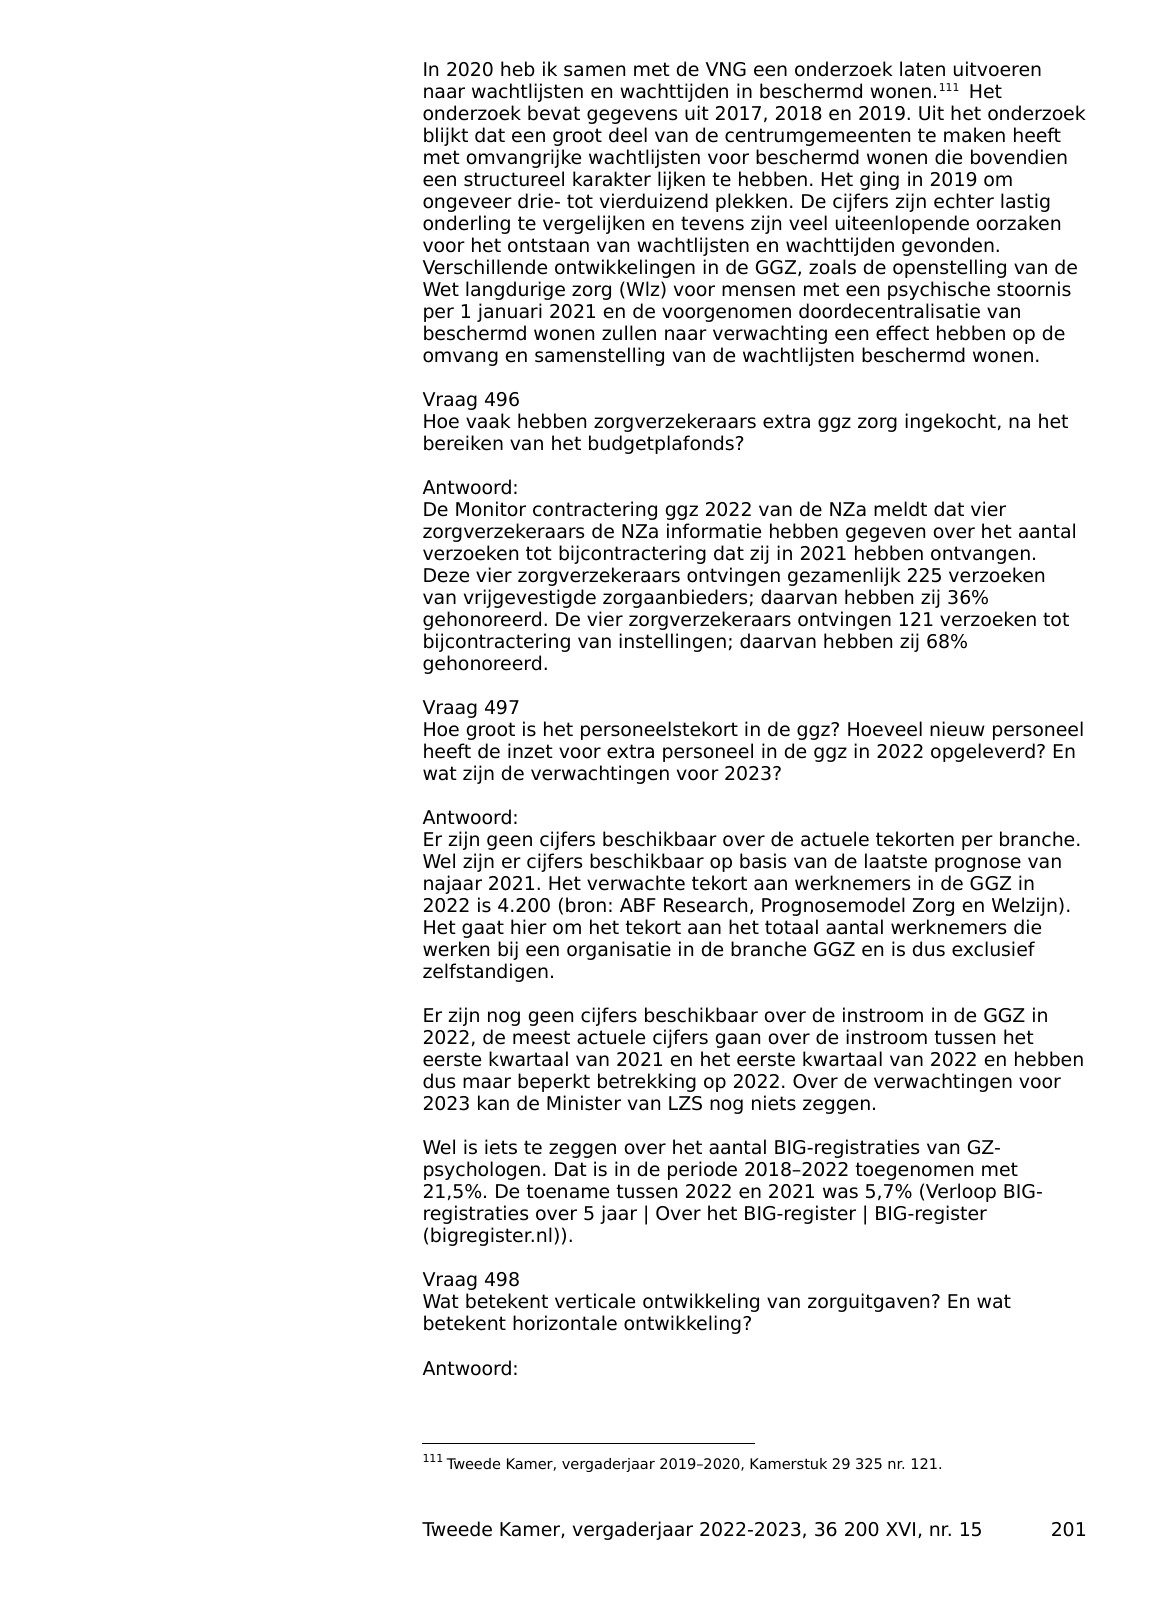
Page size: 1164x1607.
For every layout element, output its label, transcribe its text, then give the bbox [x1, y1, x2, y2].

text Vraag 497 [422, 697, 1087, 719]
text Antwoord: [422, 1357, 1087, 1379]
text Wat betekent verticale ontwikkeling van zorguitgaven? En wat betekent horizontale ontwikkeling? [422, 1291, 1087, 1335]
text Tweede Kamer, vergaderjaar 2019–2020, Kamerstuk 29 325 nr. 121. [422, 1452, 1087, 1474]
text Wel is iets te zeggen over het aantal BIG-registraties van GZ-psychologen. Dat is in de periode 2018–2022 toegenomen met 21,5%. De toename tussen 2022 en 2021 was 5,7% (Verloop BIG-registraties over 5 jaar | Over het BIG-register | BIG-register (bigregister.nl)). [422, 1137, 1087, 1247]
text Vraag 498 [422, 1269, 1087, 1291]
text Antwoord: [422, 477, 1087, 499]
text In 2020 heb ik samen met de VNG een onderzoek laten uitvoeren naar wachtlijsten en wachttijden in beschermd wonen. Het onderzoek bevat gegevens uit 2017, 2018 en 2019. Uit het onderzoek blijkt dat een groot deel van de centrumgemeenten te maken heeft met omvangrijke wachtlijsten voor beschermd wonen die bovendien een structureel karakter lijken te hebben. Het ging in 2019 om ongeveer drie- tot vierduizend plekken. De cijfers zijn echter lastig onderling te vergelijken en tevens zijn veel uiteenlopende oorzaken voor het ontstaan van wachtlijsten en wachttijden gevonden. Verschillende ontwikkelingen in de GGZ, zoals de openstelling van de Wet langdurige zorg (Wlz) voor mensen met een psychische stoornis per 1 januari 2021 en de voorgenomen doordecentralisatie van beschermd wonen zullen naar verwachting een effect hebben op de omvang en samenstelling van de wachtlijsten beschermd wonen. [422, 59, 1087, 367]
text Hoe groot is het personeelstekort in de ggz? Hoeveel nieuw personeel heeft de inzet voor extra personeel in de ggz in 2022 opgeleverd? En wat zijn de verwachtingen voor 2023? [422, 719, 1087, 785]
text Vraag 496 [422, 389, 1087, 411]
text Er zijn geen cijfers beschikbaar over de actuele tekorten per branche. Wel zijn er cijfers beschikbaar op basis van de laatste prognose van najaar 2021. Het verwachte tekort aan werknemers in de GGZ in 2022 is 4.200 (bron: ABF Research, Prognosemodel Zorg en Welzijn). Het gaat hier om het tekort aan het totaal aantal werknemers die werken bij een organisatie in de branche GGZ en is dus exclusief zelfstandigen. [422, 829, 1087, 983]
text De Monitor contractering ggz 2022 van de NZa meldt dat vier zorgverzekeraars de NZa informatie hebben gegeven over het aantal verzoeken tot bijcontractering dat zij in 2021 hebben ontvangen. Deze vier zorgverzekeraars ontvingen gezamenlijk 225 verzoeken van vrijgevestigde zorgaanbieders; daarvan hebben zij 36% gehonoreerd. De vier zorgverzekeraars ontvingen 121 verzoeken tot bijcontractering van instellingen; daarvan hebben zij 68% gehonoreerd. [422, 499, 1087, 675]
text Antwoord: [422, 807, 1087, 829]
text Er zijn nog geen cijfers beschikbaar over de instroom in de GGZ in 2022, de meest actuele cijfers gaan over de instroom tussen het eerste kwartaal van 2021 en het eerste kwartaal van 2022 en hebben dus maar beperkt betrekking op 2022. Over de verwachtingen voor 2023 kan de Minister van LZS nog niets zeggen. [422, 1005, 1087, 1115]
text Hoe vaak hebben zorgverzekeraars extra ggz zorg ingekocht, na het bereiken van het budgetplafonds? [422, 411, 1087, 455]
